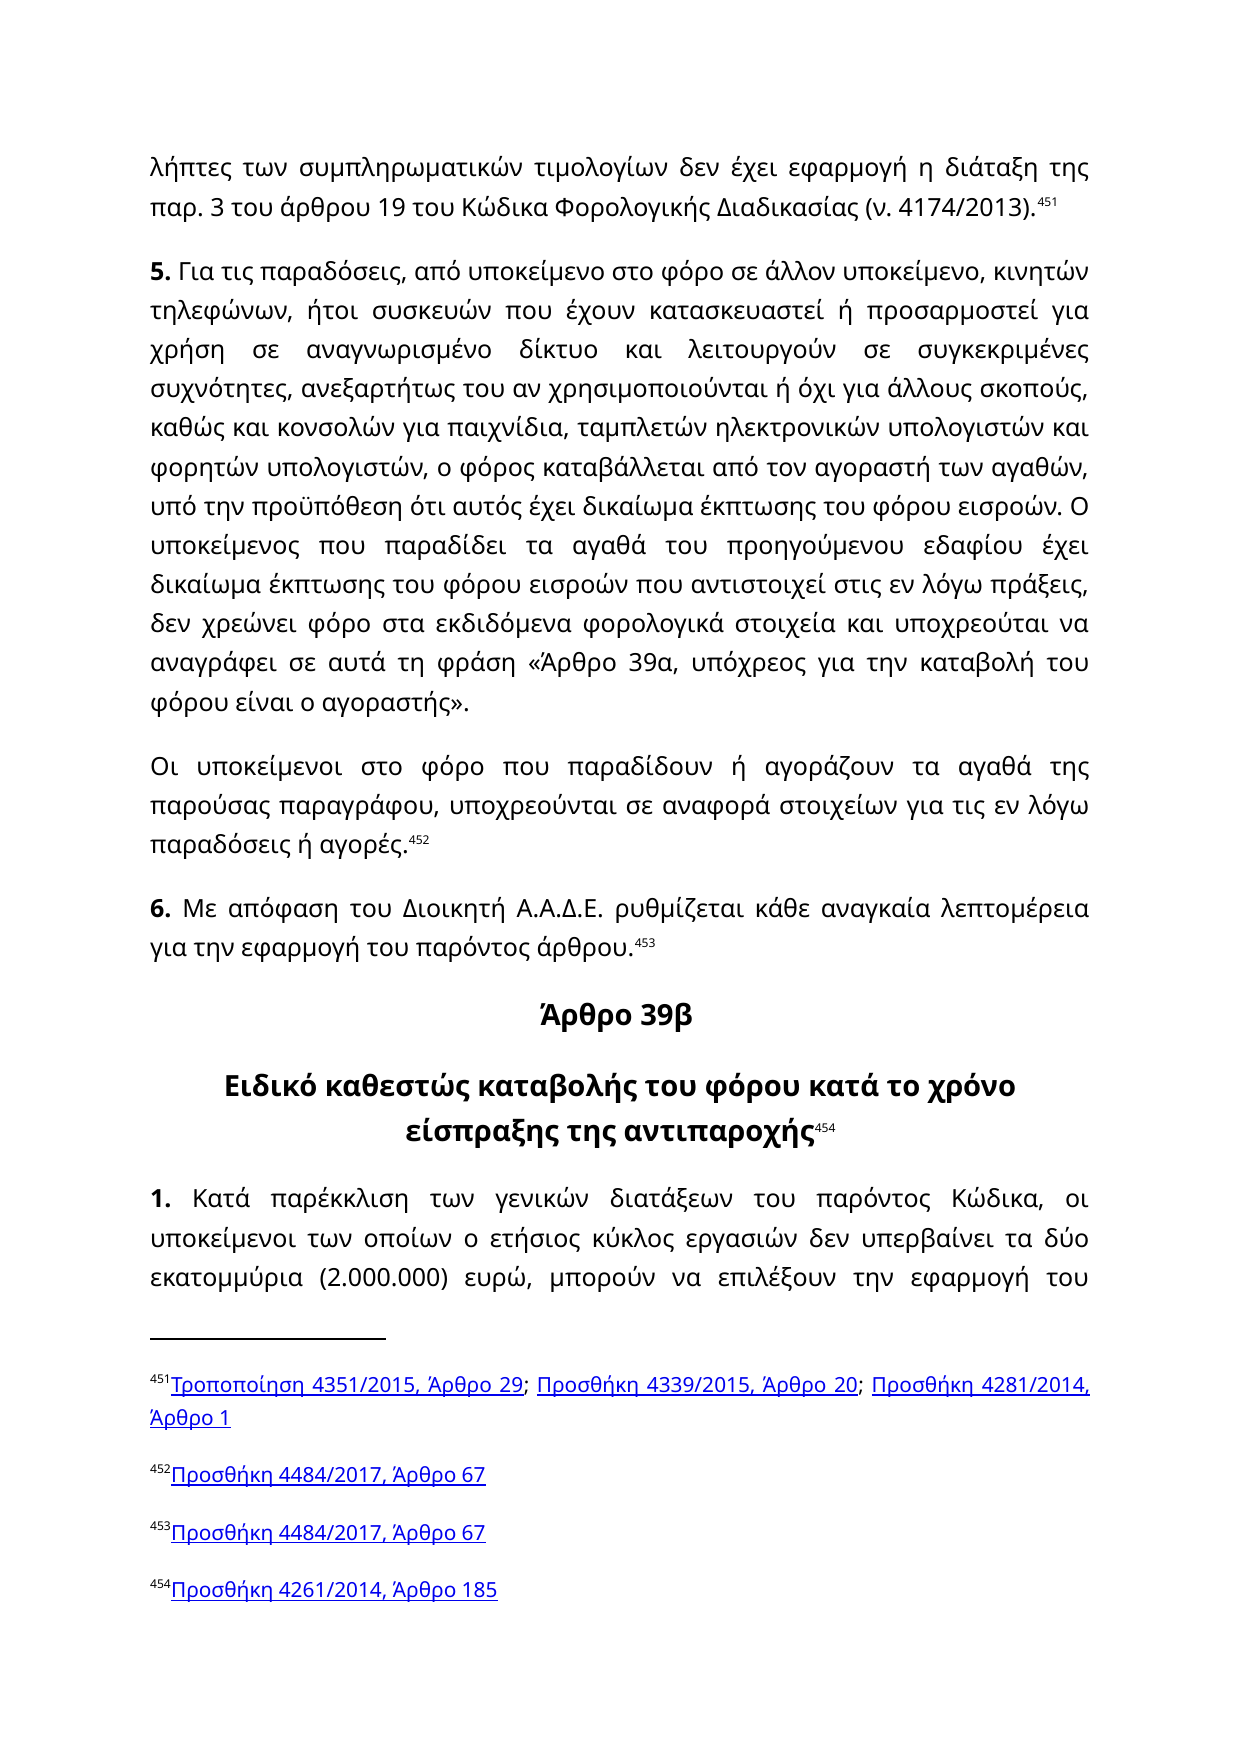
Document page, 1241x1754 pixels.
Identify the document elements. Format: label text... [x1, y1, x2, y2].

text 5. Για τις παραδόσεις, από υποκείµενο στο φόρο σε άλλον υποκείµενο, κινητών τηλεφώνων, ήτοι συσκευών που έχουν κατασκευαστεί ή προσαρµοστεί για χρήση σε αναγνωρισµένο δίκτυο και λειτουργούν σε συγκεκριµένες συχνότητες, ανεξαρτήτως του αν χρησιµοποιούνται ή όχι για άλλους σκοπούς, καθώς και κονσολών για παιχνίδια, ταµπλετών ηλεκτρονικών υπολογιστών και φορητών υπολογιστών, ο φόρος καταβάλλεται από τον αγοραστή των αγαθών, υπό την προϋπόθεση ότι αυτός έχει δικαίωµα έκπτωσης του φόρου εισροών. Ο υποκείµενος που παραδίδει τα αγαθά του προηγούµενου εδαφίου έχει δικαίωµα έκπτωσης του φόρου εισροών που αντιστοιχεί στις εν λόγω πράξεις, δεν χρεώνει φόρο στα εκδιδόµενα φορολογικά στοιχεία και υποχρεούται να αναγράφει σε αυτά τη φράση «Άρθρο 39α, υπόχρεος για την καταβολή του φόρου είναι ο αγοραστής». [150, 253, 1090, 718]
text Προσθήκη 4261/2014, Άρθρο 185 [150, 1576, 1090, 1604]
text Προσθήκη 4484/2017, Άρθρο 67 [150, 1460, 1090, 1489]
text 6. Με απόφαση του Διοικητή Α.Α.Δ.Ε. ρυθµίζεται κάθε αναγκαία λεπτοµέρεια για την εφαρµογή του παρόντος άρθρου. [150, 891, 1090, 964]
text Προσθήκη 4484/2017, Άρθρο 67 [150, 1518, 1090, 1546]
text 1. Κατά παρέκκλιση των γενικών διατάξεων του παρόντος Κώδικα, οι υποκείμενοι των οποίων ο ετήσιος κύκλος εργασιών δεν υπερβαίνει τα δύο εκατομμύρια (2.000.000) ευρώ, μπορούν να επιλέξουν την εφαρμογή του [150, 1181, 1090, 1293]
text Τροποποίηση 4351/2015, Άρθρο 29; Προσθήκη 4339/2015, Άρθρο 20; Προσθήκη 4281/2014, Άρθρο 1 [150, 1370, 1090, 1431]
subtitle Άρθρο 39β [150, 994, 1090, 1034]
subtitle Ειδικό καθεστώς καταβολής του φόρου κατά το χρόνο είσπραξης της αντιπαροχής [150, 1065, 1090, 1150]
text Οι υποκείµενοι στο φόρο που παραδίδουν ή αγοράζουν τα αγαθά της παρούσας παραγράφου, υποχρεούνται σε αναφορά στοιχείων για τις εν λόγω παραδόσεις ή αγορές. [150, 748, 1090, 861]
text λήπτες των συμπληρωματικών τιμολογίων δεν έχει εφαρμογή η διάταξη της παρ. 3 του άρθρου 19 του Κώδικα Φορολογικής Διαδικασίας (ν. 4174/2013). [150, 150, 1090, 223]
